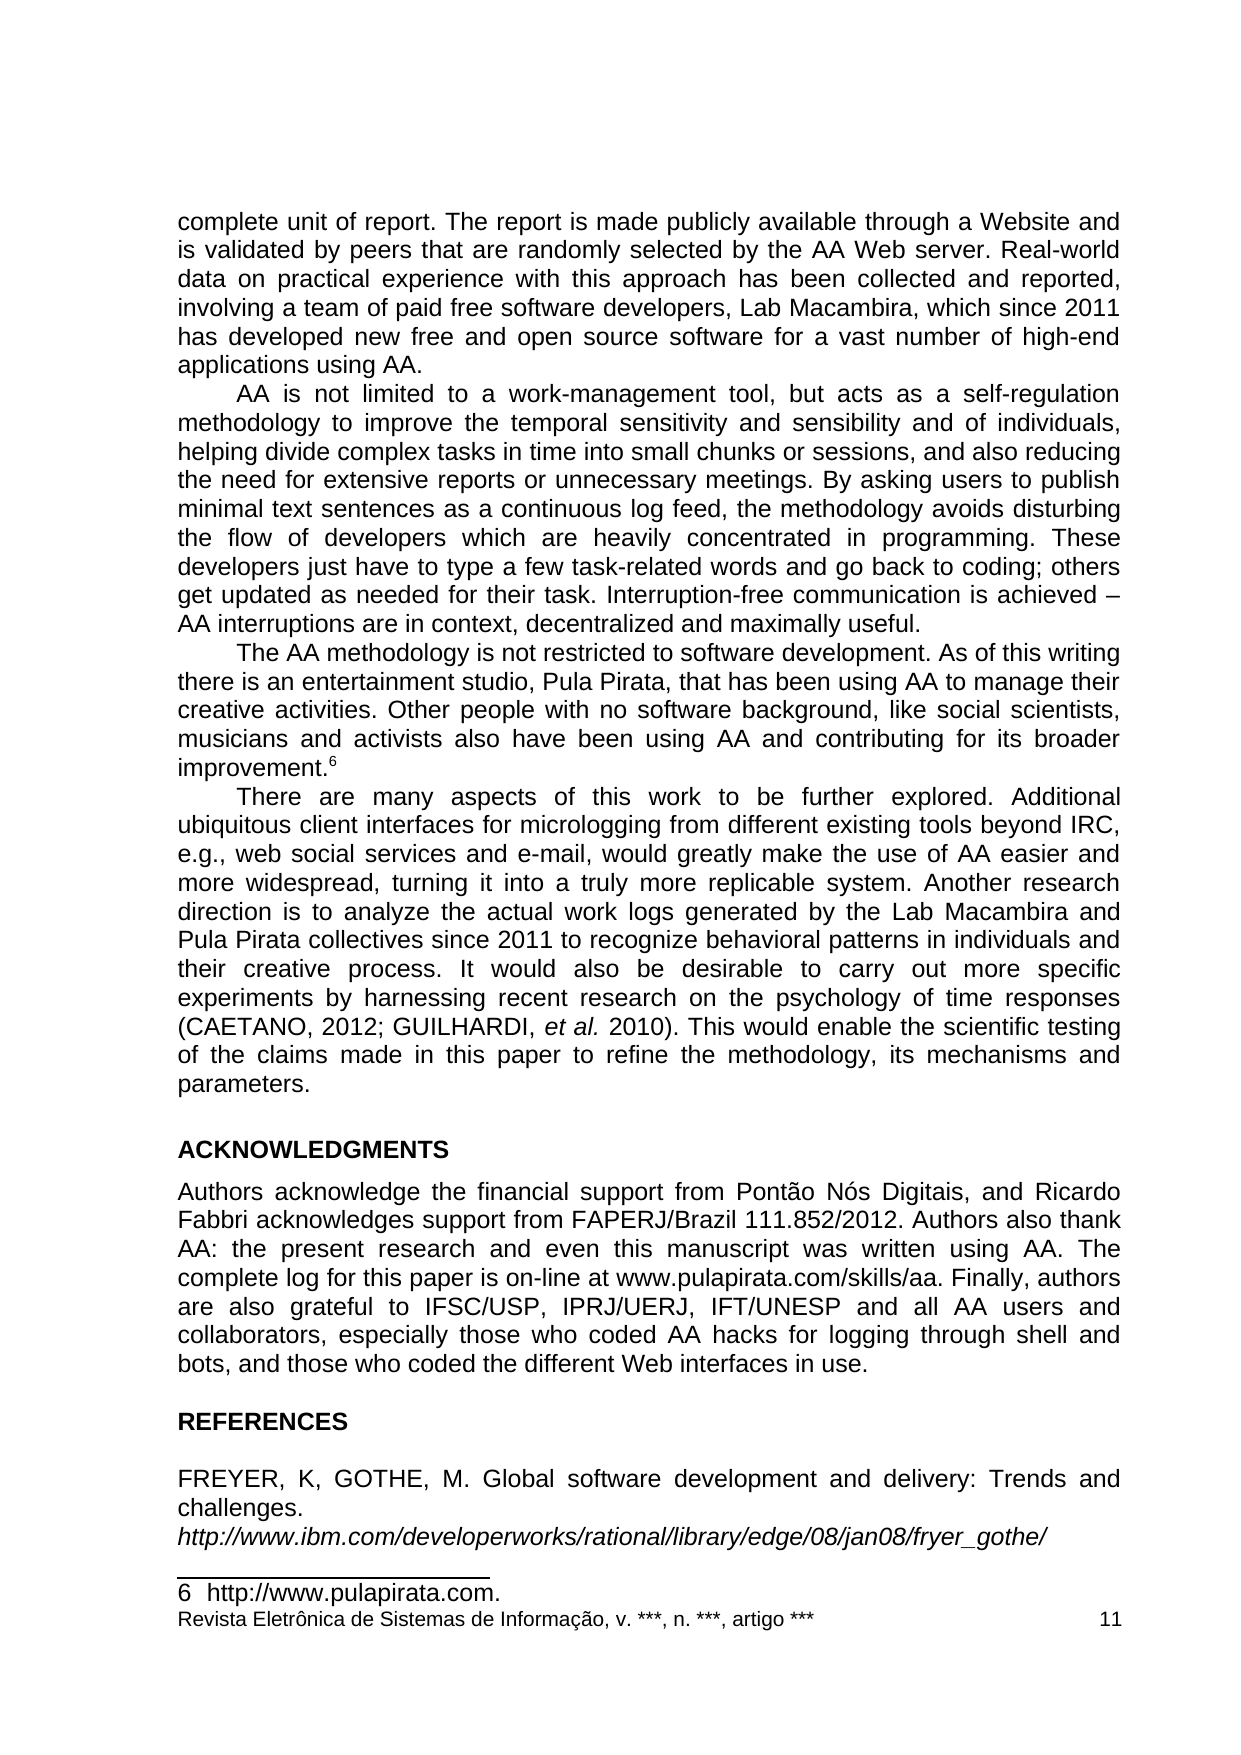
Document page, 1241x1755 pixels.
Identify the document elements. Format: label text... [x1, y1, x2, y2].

subtitle ACKNOWLEDGMENTS [177, 1135, 1122, 1164]
text Authors acknowledge the financial support from Pontão Nós Digitais, and Ricardo Fabbri acknowledges support from FAPERJ/Brazil 111.852/2012. Authors also thank AA: the present research and even this manuscript was written using AA. The complete log for this paper is on-line at www.pulapirata.com/skills/aa. Finally, authors are also grateful to IFSC/USP, IPRJ/UERJ, IFT/UNESP and all AA users and collaborators, especially those who coded AA hacks for logging through shell and bots, and those who coded the different Web interfaces in use. [177, 1177, 1122, 1378]
text REFERENCES [177, 1407, 1122, 1435]
text AA is not limited to a work-management tool, but acts as a self-regulation methodology to improve the temporal sensitivity and sensibility and of individuals, helping divide complex tasks in time into small chunks or sessions, and also reducing the need for extensive reports or unnecessary meetings. By asking users to publish minimal text sentences as a continuous log feed, the methodology avoids disturbing the flow of developers which are heavily concentrated in programming. These developers just have to type a few task-related words and go back to coding; others get updated as needed for their task. Interruption-free communication is achieved – AA interruptions are in context, decentralized and maximally useful. [177, 379, 1122, 638]
text http://www.pulapirata.com. [177, 1578, 1122, 1607]
text There are many aspects of this work to be further explored. Additional ubiquitous client interfaces for micrologging from different existing tools beyond IRC, e.g., web social services and e-mail, would greatly make the use of AA easier and more widespread, turning it into a truly more replicable system. Another research direction is to analyze the actual work logs generated by the Lab Macambira and Pula Pirata collectives since 2011 to recognize behavioral patterns in individuals and their creative process. It would also be desirable to carry out more specific experiments by harnessing recent research on the psychology of time responses (CAETANO, 2012; GUILHARDI, et al. 2010). This would enable the scientific testing of the claims made in this paper to refine the methodology, its mechanisms and parameters. [177, 782, 1122, 1098]
text FREYER, K, GOTHE, M. Global software development and delivery: Trends and challenges. http://www.ibm.com/developerworks/rational/library/edge/08/jan08/fryer_gothe/ [177, 1464, 1122, 1550]
text complete unit of report. The report is made publicly available through a Website and is validated by peers that are randomly selected by the AA Web server. Real-world data on practical experience with this approach has been collected and reported, involving a team of paid free software developers, Lab Macambira, which since 2011 has developed new free and open source software for a vast number of high-end applications using AA. [177, 207, 1122, 379]
text The AA methodology is not restricted to software development. As of this writing there is an entertainment studio, Pula Pirata, that has been using AA to manage their creative activities. Other people with no software background, like social scientists, musicians and activists also have been using AA and contributing for its broader improvement. [177, 638, 1122, 782]
